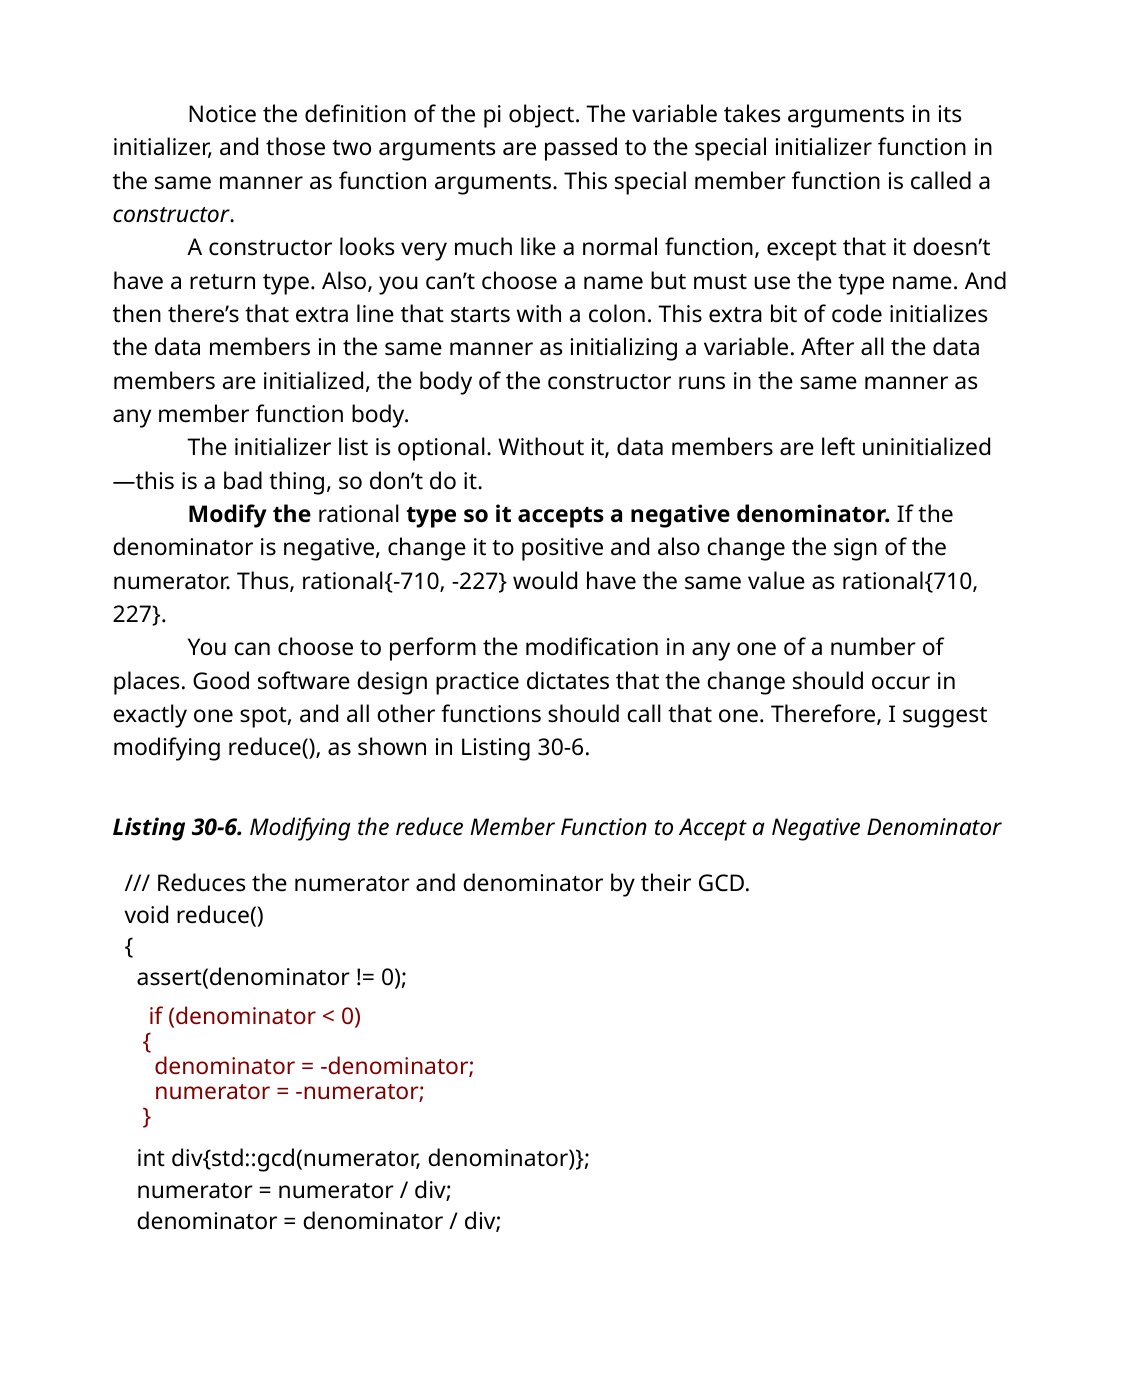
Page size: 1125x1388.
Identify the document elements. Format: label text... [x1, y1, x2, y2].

text void reduce() [112, 898, 1012, 930]
text int div{std::gcd(numerator, denominator)}; [112, 1142, 1012, 1173]
text You can choose to perform the modification in any one of a number of places. Good software design practice dictates that the change should occur in exactly one spot, and all other functions should call that one. Therefore, I suggest modifying reduce(), as shown in Listing 30-6. [112, 629, 1012, 763]
text /// Reduces the numerator and denominator by their GCD. [112, 867, 1012, 898]
text denominator = denominator / div; [112, 1205, 1012, 1236]
text } [112, 1105, 997, 1130]
text numerator = numerator / div; [112, 1173, 1012, 1205]
text { [112, 930, 1012, 961]
text Listing 30-6. Modifying the reduce Member Function to Accept a Negative Denominator [112, 811, 1012, 842]
text assert(denominator != 0); [112, 961, 1012, 992]
text numerator = -numerator; [112, 1080, 997, 1105]
text A constructor looks very much like a normal function, except that it doesn’t have a return type. Also, you can’t choose a name but must use the type name. And then there’s that extra line that starts with a colon. This extra bit of code initializes the data members in the same manner as initializing a variable. After all the data members are initialized, the body of the constructor runs in the same manner as any member function body. [112, 229, 1012, 429]
text Notice the definition of the pi object. The variable takes arguments in its initializer, and those two arguments are passed to the special initializer function in the same manner as function arguments. This special member function is called a constructor. [112, 96, 1012, 229]
text denominator = -denominator; [112, 1055, 997, 1080]
text if (denominator < 0) [112, 1005, 997, 1030]
text { [112, 1030, 997, 1055]
text The initializer list is optional. Without it, data members are left uninitialized—this is a bad thing, so don’t do it. [112, 429, 1012, 496]
text Modify the rational type so it accepts a negative denominator. If the denominator is negative, change it to positive and also change the sign of the numerator. Thus, rational{-710, -227} would have the same value as rational{710, 227}. [112, 496, 1012, 629]
